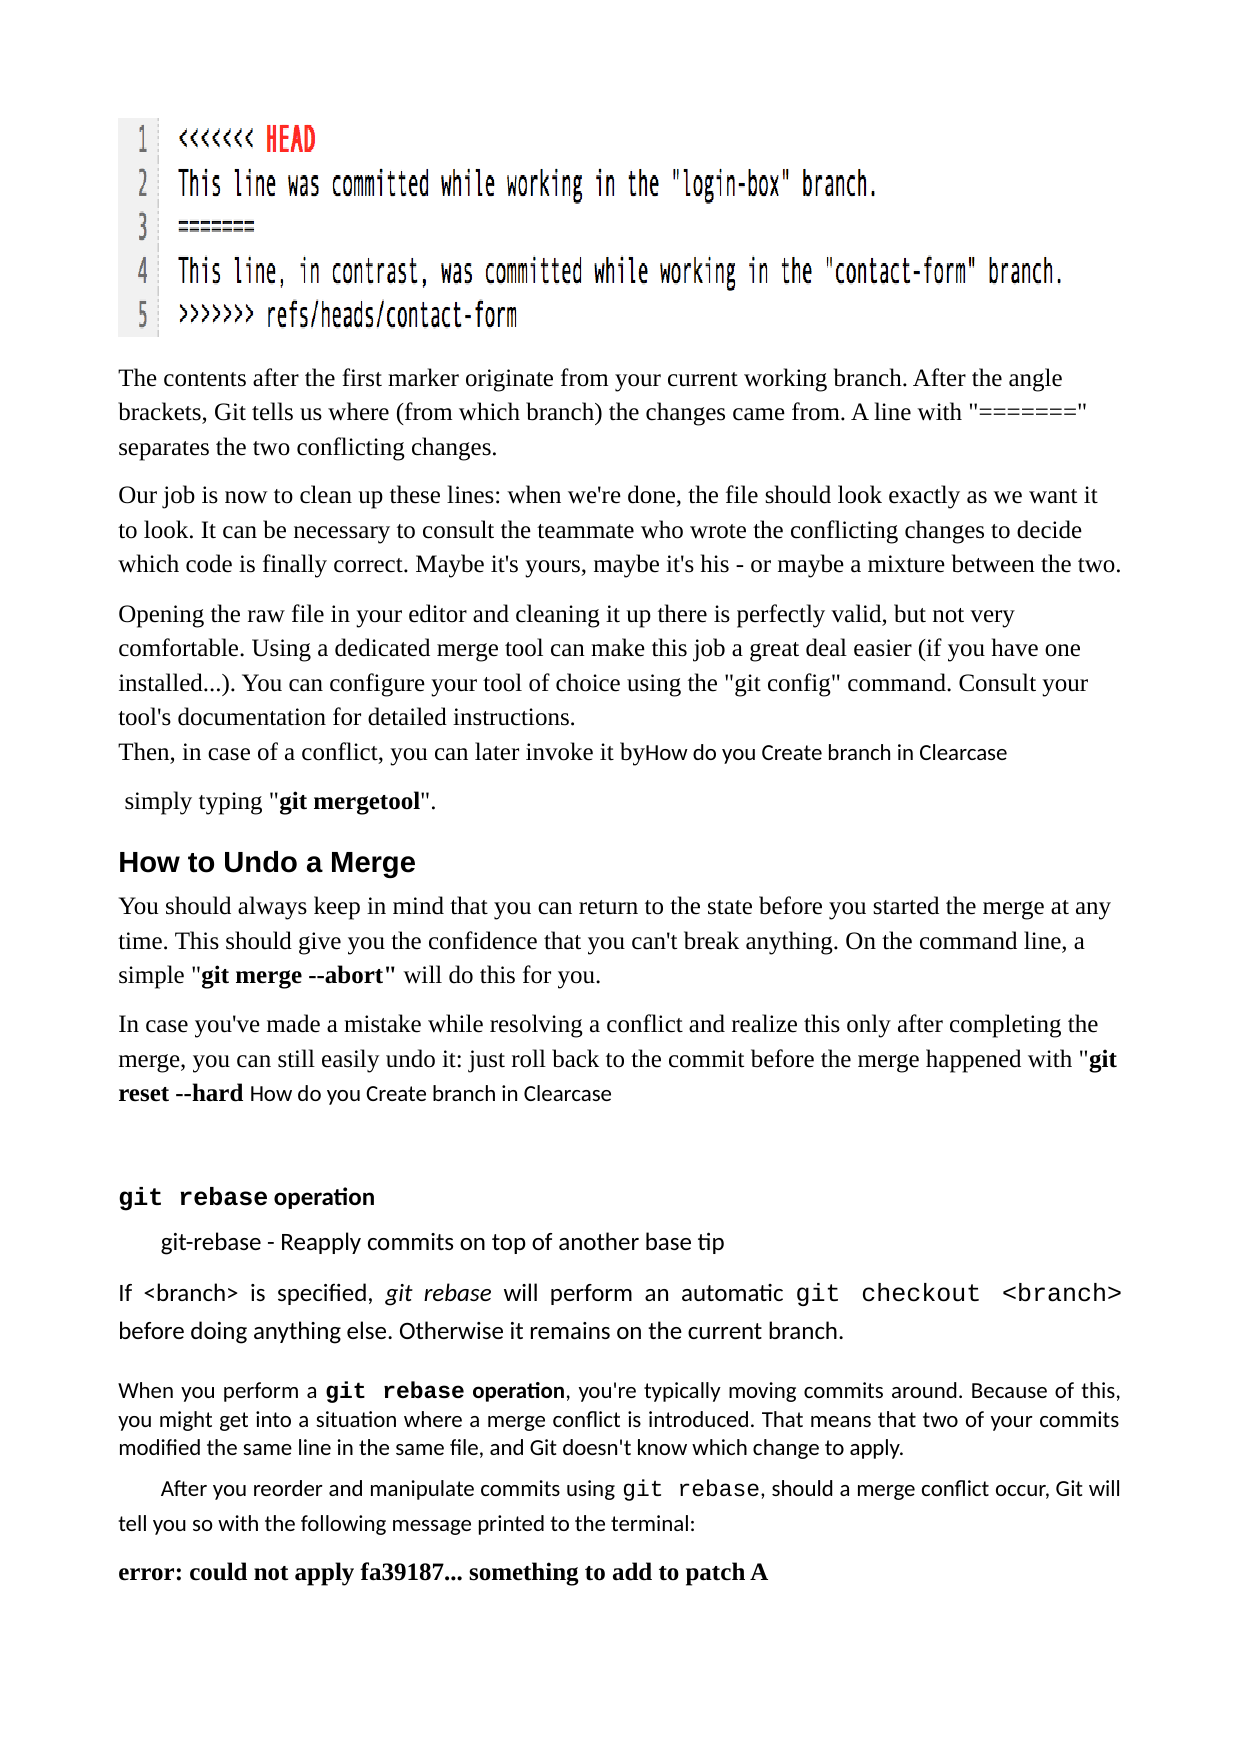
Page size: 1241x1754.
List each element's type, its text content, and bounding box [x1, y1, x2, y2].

subtitle git rebase operation [118, 1182, 1122, 1213]
subtitle How to Undo a Merge [118, 845, 1122, 879]
text simply typing "git mergetool". [118, 786, 1122, 815]
text After you reorder and manipulate commits using git rebase, should a merge conflict occur, Git will tell you so with the following message printed to the terminal: [118, 1474, 1122, 1537]
text Opening the raw file in your editor and cleaning it up there is perfectly valid, but not very comfortable. Using a dedicated merge tool can make this job a great deal easier (if you have one installed...). You can configure your tool of choice using the "git config" command. Consult your tool's documentation for detailed instructions. Then, in case of a conflict, you can later invoke it byHow do you Create branch in Clearcase [118, 599, 1122, 766]
text The contents after the first marker originate from your current working branch. After the angle brackets, Git tells us where (from which branch) the changes came from. A line with "=======" separates the two conflicting changes. [118, 363, 1122, 460]
text In case you've made a mistake while resolving a conflict and realize this only after completing the merge, you can still easily undo it: just roll back to the commit before the merge happened with "git reset --hard How do you Create branch in Clearcase [118, 1009, 1122, 1107]
subtitle When you perform a git rebase operation, you're typically moving commits around. Because of this, you might get into a situation where a merge conflict is introduced. That means that two of your commits modified the same line in the same file, and Git doesn't know which change to apply. [118, 1376, 1122, 1462]
text If <branch> is specified, git rebase will perform an automatic git checkout <branch> before doing anything else. Otherwise it remains on the current branch. [118, 1277, 1122, 1345]
text Our job is now to clean up these lines: when we're done, the file should look exactly as we want it to look. It can be necessary to consult the teammate who wrote the conflicting changes to decide which code is finally correct. Maybe it's yours, maybe it's his - or maybe a mixture between the two. [118, 481, 1122, 578]
picture [118, 118, 1197, 337]
text git-rebase - Reapply commits on top of another base tip [118, 1226, 1122, 1256]
text error: could not apply fa39187... something to add to patch A [118, 1557, 1122, 1586]
text You should always keep in mind that you can return to the state before you started the merge at any time. This should give you the confidence that you can't break anything. On the command line, a simple "git merge --abort" will do this for you. [118, 891, 1122, 989]
